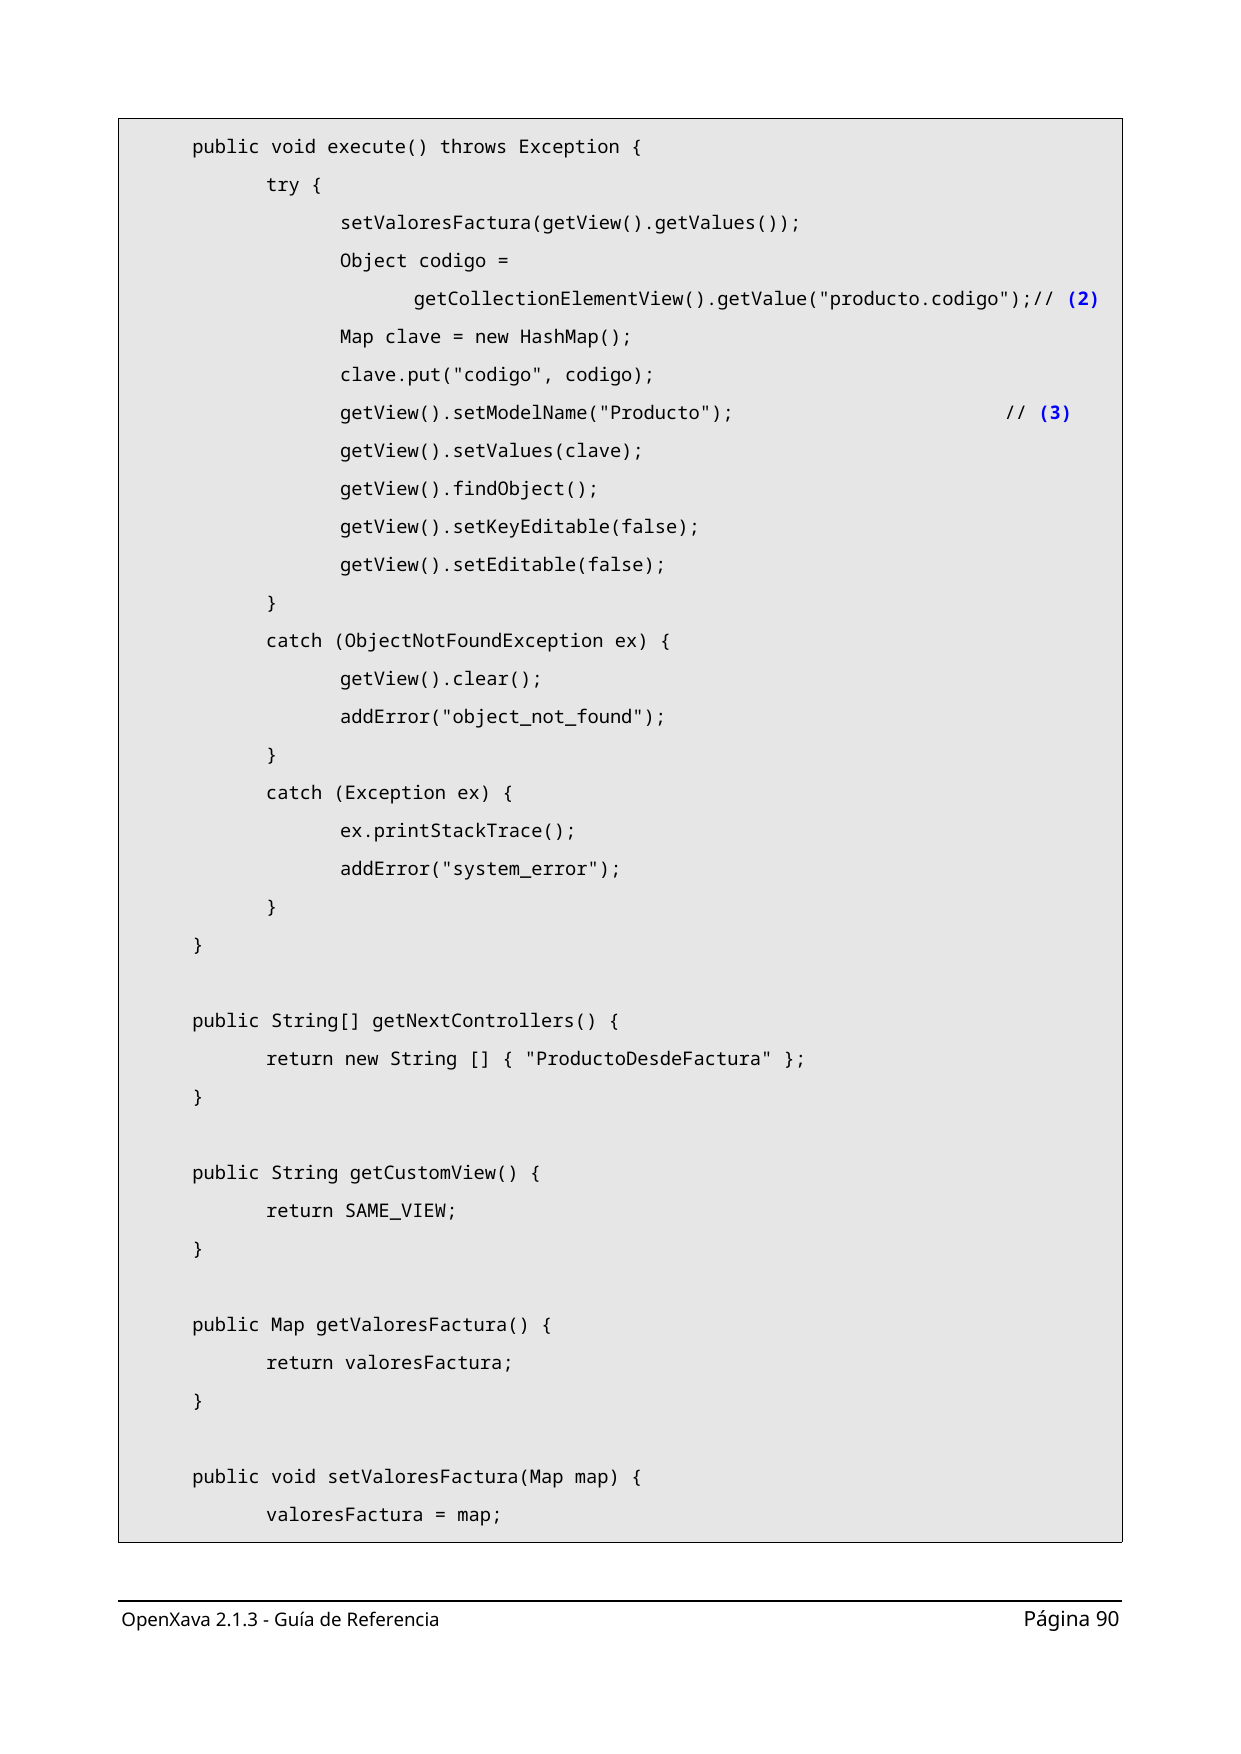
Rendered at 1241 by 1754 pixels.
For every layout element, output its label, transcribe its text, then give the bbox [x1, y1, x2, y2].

text } [119, 574, 1122, 612]
text } [119, 1373, 1122, 1411]
text public Map getValoresFactura() { [119, 1297, 1122, 1335]
text public void execute() throws Exception { [119, 119, 1122, 156]
text setValoresFactura(getView().getValues()); [119, 194, 1122, 232]
text catch (Exception ex) { [119, 764, 1122, 802]
text valoresFactura = map; [119, 1487, 1122, 1542]
text Object codigo = [119, 232, 1122, 270]
text getView().setModelName("Producto"); // (3) [119, 384, 1122, 422]
text return valoresFactura; [119, 1335, 1122, 1373]
text getView().setValues(clave); [119, 422, 1122, 460]
text addError("system_error"); [119, 841, 1122, 878]
text getView().clear(); [119, 650, 1122, 688]
text } [119, 1221, 1122, 1259]
text addError("object_not_found"); [119, 688, 1122, 726]
text } [119, 917, 1122, 954]
text getView().setKeyEditable(false); [119, 498, 1122, 536]
text } [119, 726, 1122, 764]
text public void setValoresFactura(Map map) { [119, 1449, 1122, 1487]
text return SAME_VIEW; [119, 1183, 1122, 1221]
text try { [119, 156, 1122, 194]
text } [119, 1069, 1122, 1107]
text } [119, 878, 1122, 917]
text public String getCustomView() { [119, 1145, 1122, 1183]
text public String[] getNextControllers() { [119, 993, 1122, 1031]
text getView().findObject(); [119, 460, 1122, 498]
text getCollectionElementView().getValue("producto.codigo");// (2) [119, 270, 1122, 308]
text Map clave = new HashMap(); [119, 308, 1122, 346]
text ex.printStackTrace(); [119, 802, 1122, 841]
text getView().setEditable(false); [119, 536, 1122, 574]
text return new String [] { "ProductoDesdeFactura" }; [119, 1031, 1122, 1069]
text clave.put("codigo", codigo); [119, 346, 1122, 384]
text catch (ObjectNotFoundException ex) { [119, 612, 1122, 650]
